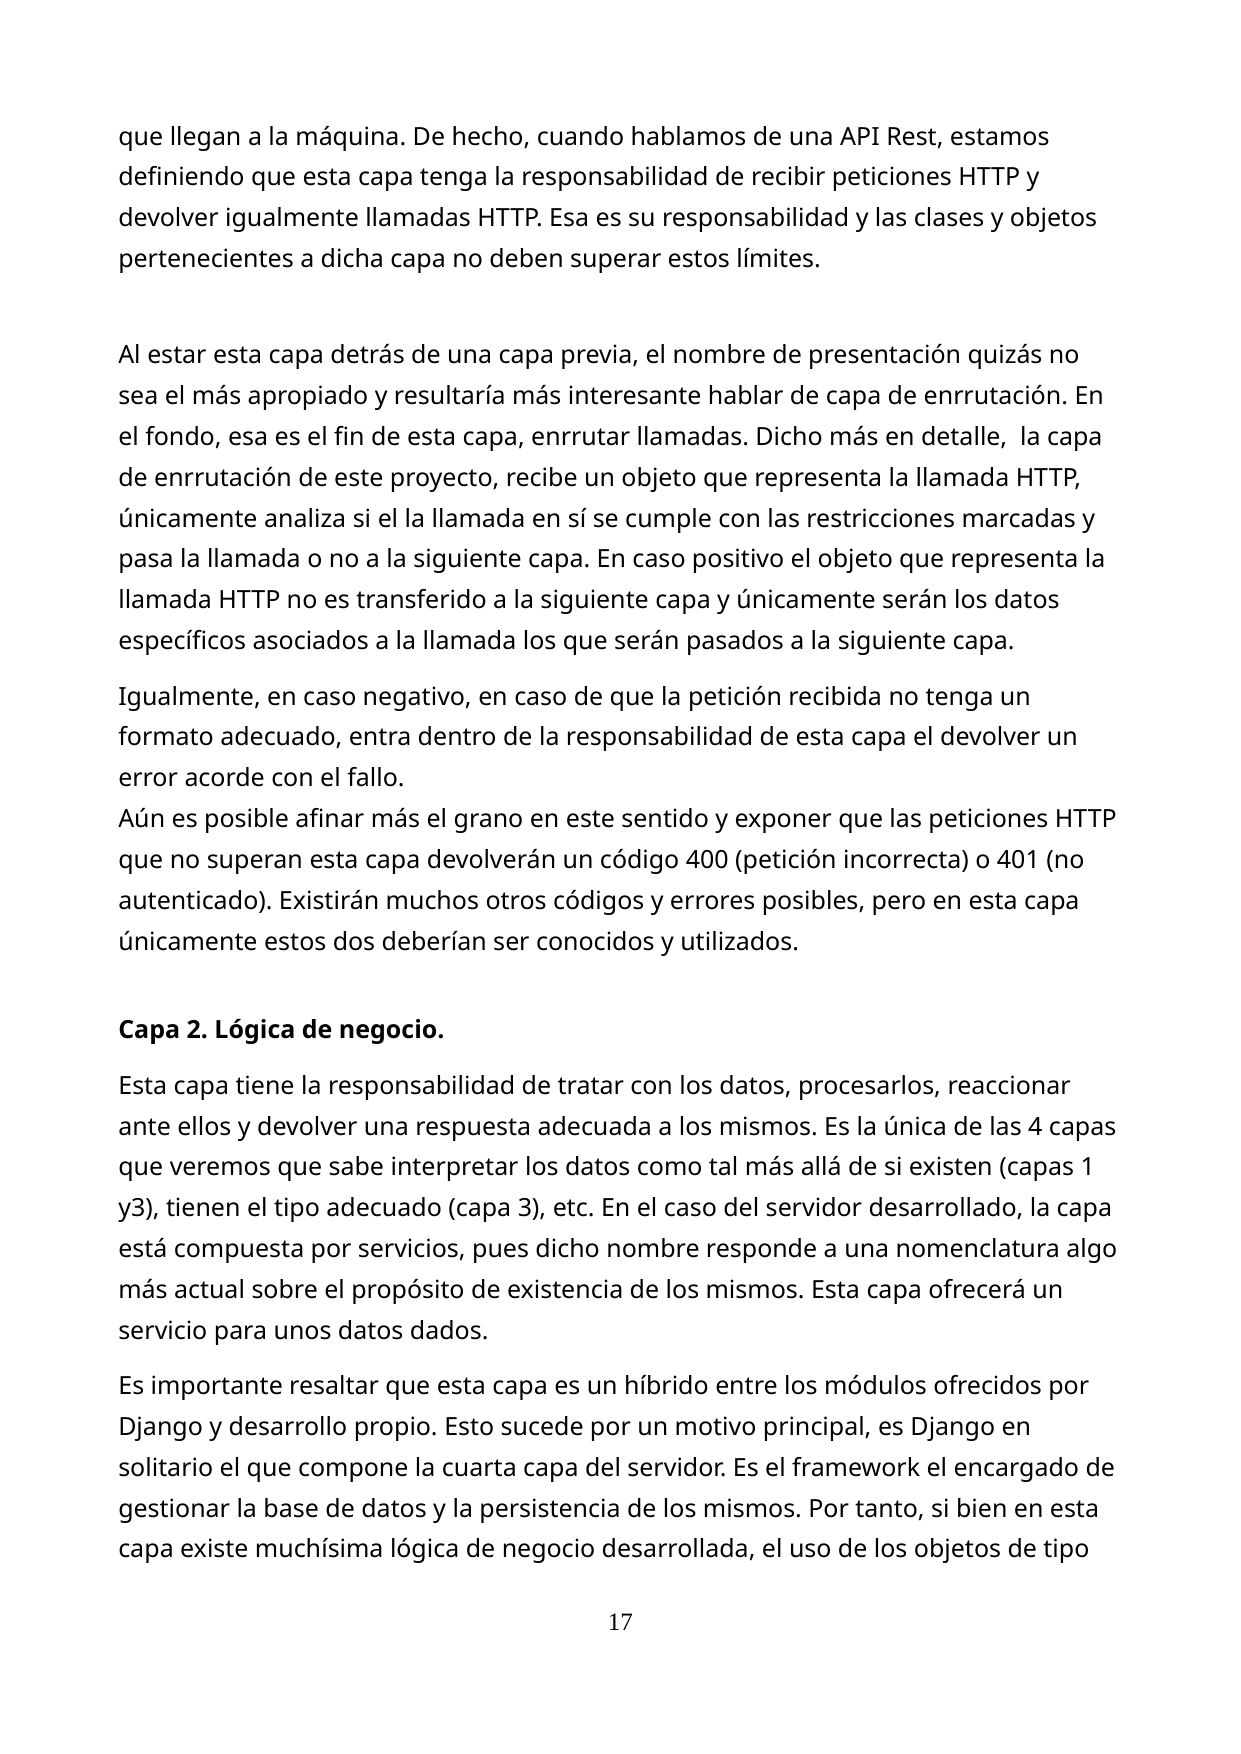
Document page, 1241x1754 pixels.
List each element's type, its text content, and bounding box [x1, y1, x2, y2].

text Es importante resaltar que esta capa es un híbrido entre los módulos ofrecidos por Django y desarrollo propio. Esto sucede por un motivo principal, es Django en solitario el que compone la cuarta capa del servidor. Es el framework el encargado de gestionar la base de datos y la persistencia de los mismos. Por tanto, si bien en esta capa existe muchísima lógica de negocio desarrollada, el uso de los objetos de tipo [118, 1368, 1122, 1565]
text Al estar esta capa detrás de una capa previa, el nombre de presentación quizás no sea el más apropiado y resultaría más interesante hablar de capa de enrrutación. En el fondo, esa es el fin de esta capa, enrrutar llamadas. Dicho más en detalle, la capa de enrrutación de este proyecto, recibe un objeto que representa la llamada HTTP, únicamente analiza si el la llamada en sí se cumple con las restricciones marcadas y pasa la llamada o no a la siguiente capa. En caso positivo el objeto que representa la llamada HTTP no es transferido a la siguiente capa y únicamente serán los datos específicos asociados a la llamada los que serán pasados a la siguiente capa. [118, 337, 1122, 657]
text Capa 2. Lógica de negocio. [118, 1012, 1122, 1046]
text Esta capa tiene la responsabilidad de tratar con los datos, procesarlos, reaccionar ante ellos y devolver una respuesta adecuada a los mismos. Es la única de las 4 capas que veremos que sabe interpretar los datos como tal más allá de si existen (capas 1 y3), tienen el tipo adecuado (capa 3), etc. En el caso del servidor desarrollado, la capa está compuesta por servicios, pues dicho nombre responde a una nomenclatura algo más actual sobre el propósito de existencia de los mismos. Esta capa ofrecerá un servicio para unos datos dados. [118, 1067, 1122, 1346]
text que llegan a la máquina. De hecho, cuando hablamos de una API Rest, estamos definiendo que esta capa tenga la responsabilidad de recibir peticiones HTTP y devolver igualmente llamadas HTTP. Esa es su responsabilidad y las clases y objetos pertenecientes a dicha capa no deben superar estos límites. [118, 118, 1122, 316]
text Igualmente, en caso negativo, en caso de que la petición recibida no tenga un formato adecuado, entra dentro de la responsabilidad de esta capa el devolver un error acorde con el fallo. Aún es posible afinar más el grano en este sentido y exponer que las peticiones HTTP que no superan esta capa devolverán un código 400 (petición incorrecta) o 401 (no autenticado). Existirán muchos otros códigos y errores posibles, pero en esta capa únicamente estos dos deberían ser conocidos y utilizados. [118, 678, 1122, 992]
